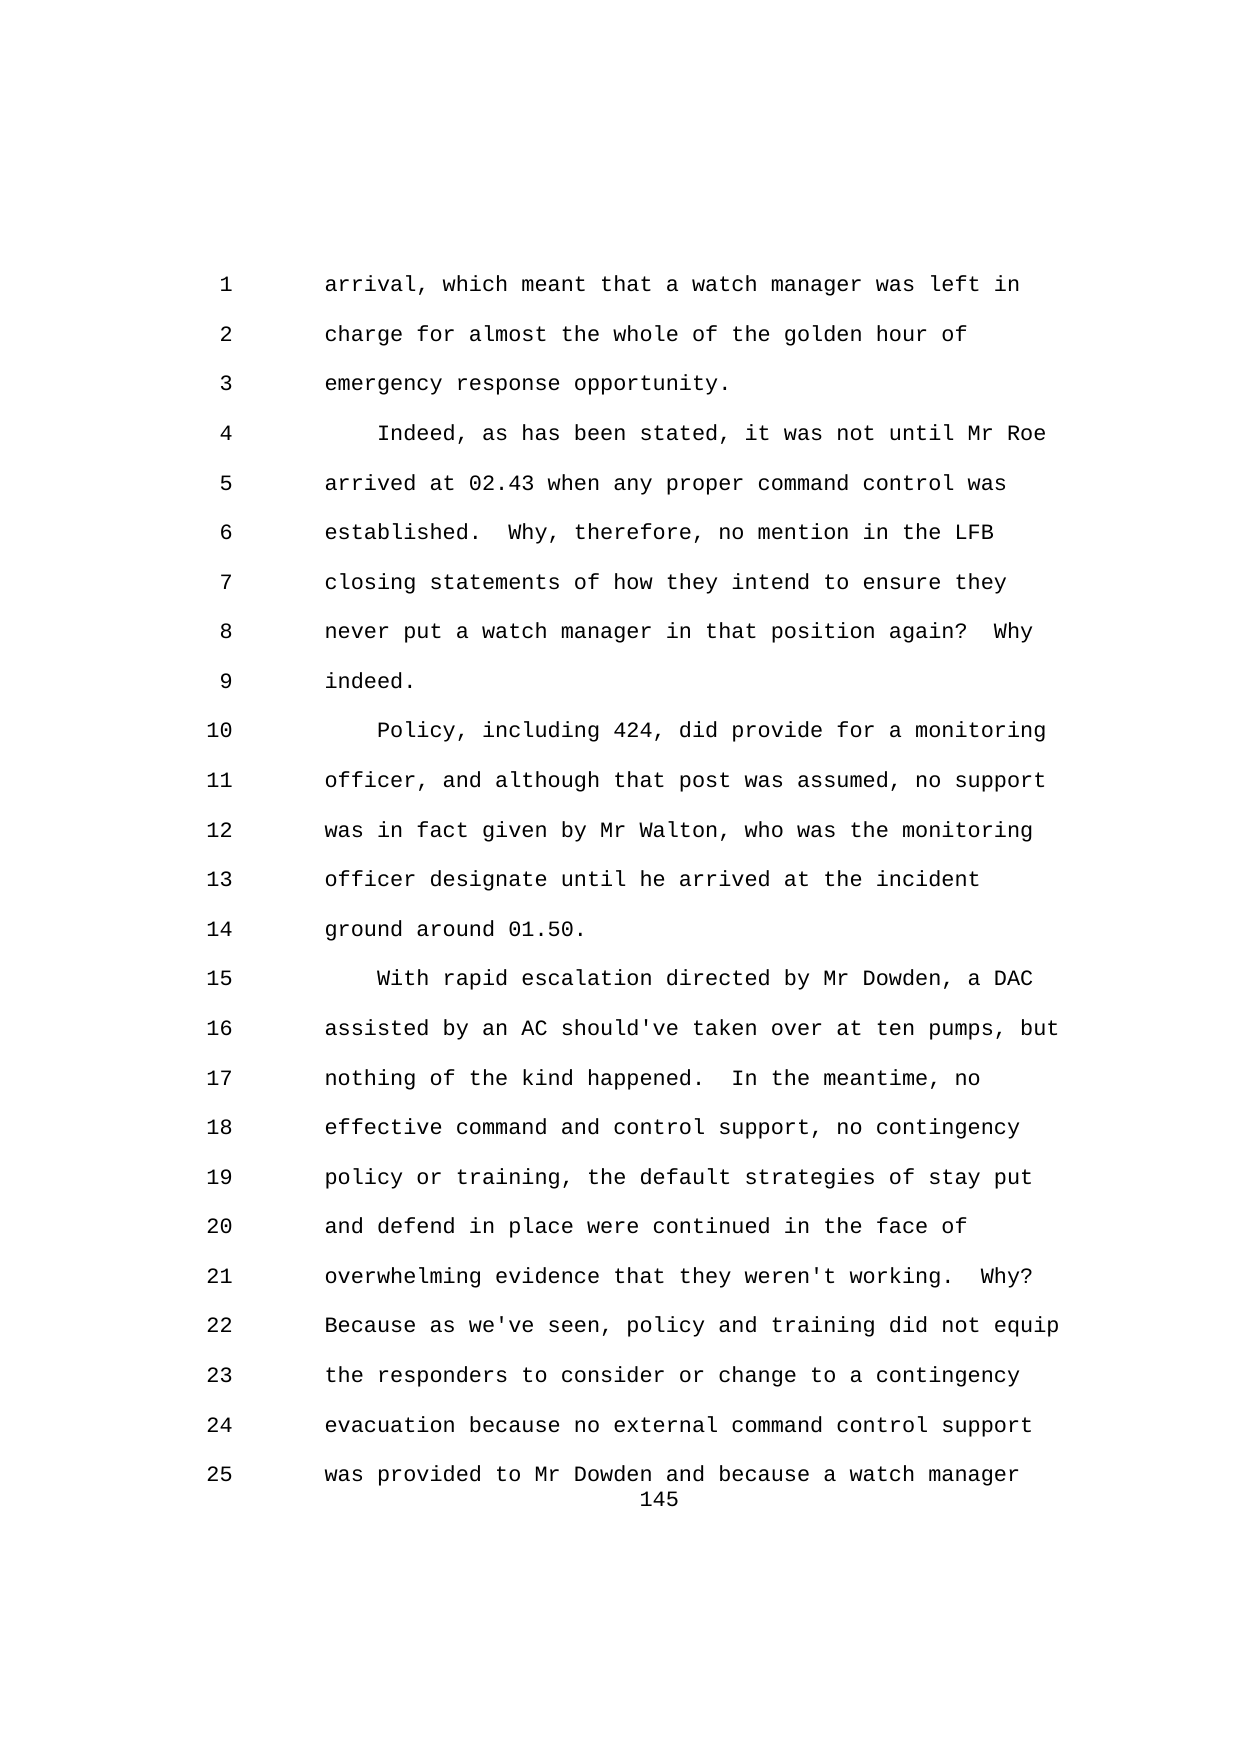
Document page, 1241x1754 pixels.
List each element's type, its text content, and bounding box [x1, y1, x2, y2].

text 5 arrived at 02.43 when any proper command control was [75, 472, 1165, 496]
text 24 evacuation because no external command control support [75, 1414, 1165, 1438]
text 9 indeed. [75, 670, 1165, 695]
text 14 ground around 01.50. [75, 918, 1165, 943]
text 17 nothing of the kind happened. In the meantime, no [75, 1067, 1165, 1091]
text 1 arrival, which meant that a watch manager was left in [75, 273, 1165, 298]
text 4 Indeed, as has been stated, it was not until Mr Roe [75, 422, 1165, 447]
text 15 With rapid escalation directed by Mr Dowden, a DAC [75, 967, 1165, 992]
text 145 [75, 1488, 1165, 1513]
text 12 was in fact given by Mr Walton, who was the monitoring [75, 819, 1165, 843]
text 22 Because as we've seen, policy and training did not equip [75, 1314, 1165, 1339]
text 10 Policy, including 424, did provide for a monitoring [75, 719, 1165, 744]
text 3 emergency response opportunity. [75, 372, 1165, 397]
text 13 officer designate until he arrived at the incident [75, 868, 1165, 893]
text 23 the responders to consider or change to a contingency [75, 1364, 1165, 1389]
text 25 was provided to Mr Dowden and because a watch manager [75, 1463, 1165, 1488]
text 20 and defend in place were continued in the face of [75, 1215, 1165, 1240]
text 16 assisted by an AC should've taken over at ten pumps, but [75, 1017, 1165, 1042]
text 19 policy or training, the default strategies of stay put [75, 1166, 1165, 1191]
text 11 officer, and although that post was assumed, no support [75, 769, 1165, 794]
text 2 charge for almost the whole of the golden hour of [75, 323, 1165, 348]
text 7 closing statements of how they intend to ensure they [75, 571, 1165, 596]
text 8 never put a watch manager in that position again? Why [75, 620, 1165, 645]
text 18 effective command and control support, no contingency [75, 1116, 1165, 1141]
text 21 overwhelming evidence that they weren't working. Why? [75, 1265, 1165, 1290]
text 6 established. Why, therefore, no mention in the LFB [75, 521, 1165, 546]
